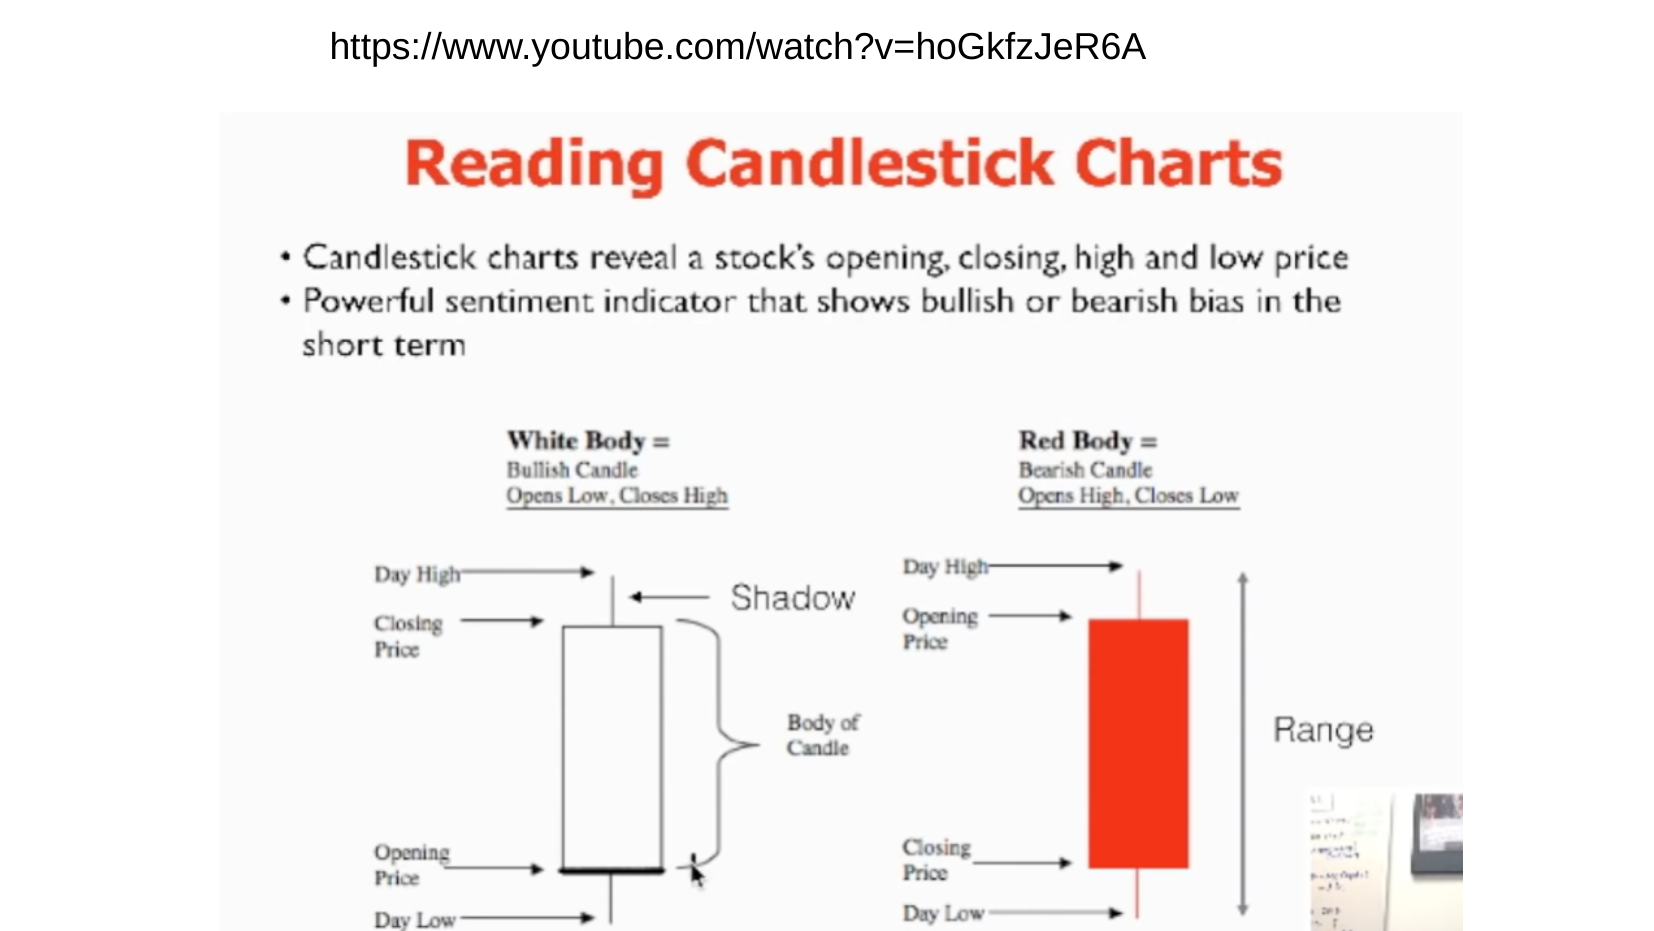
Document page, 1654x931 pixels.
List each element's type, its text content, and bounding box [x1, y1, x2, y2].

text_box https://www.youtube.com/watch?v=hoGkfzJeR6A [314, 18, 1163, 76]
picture [219, 112, 1463, 931]
